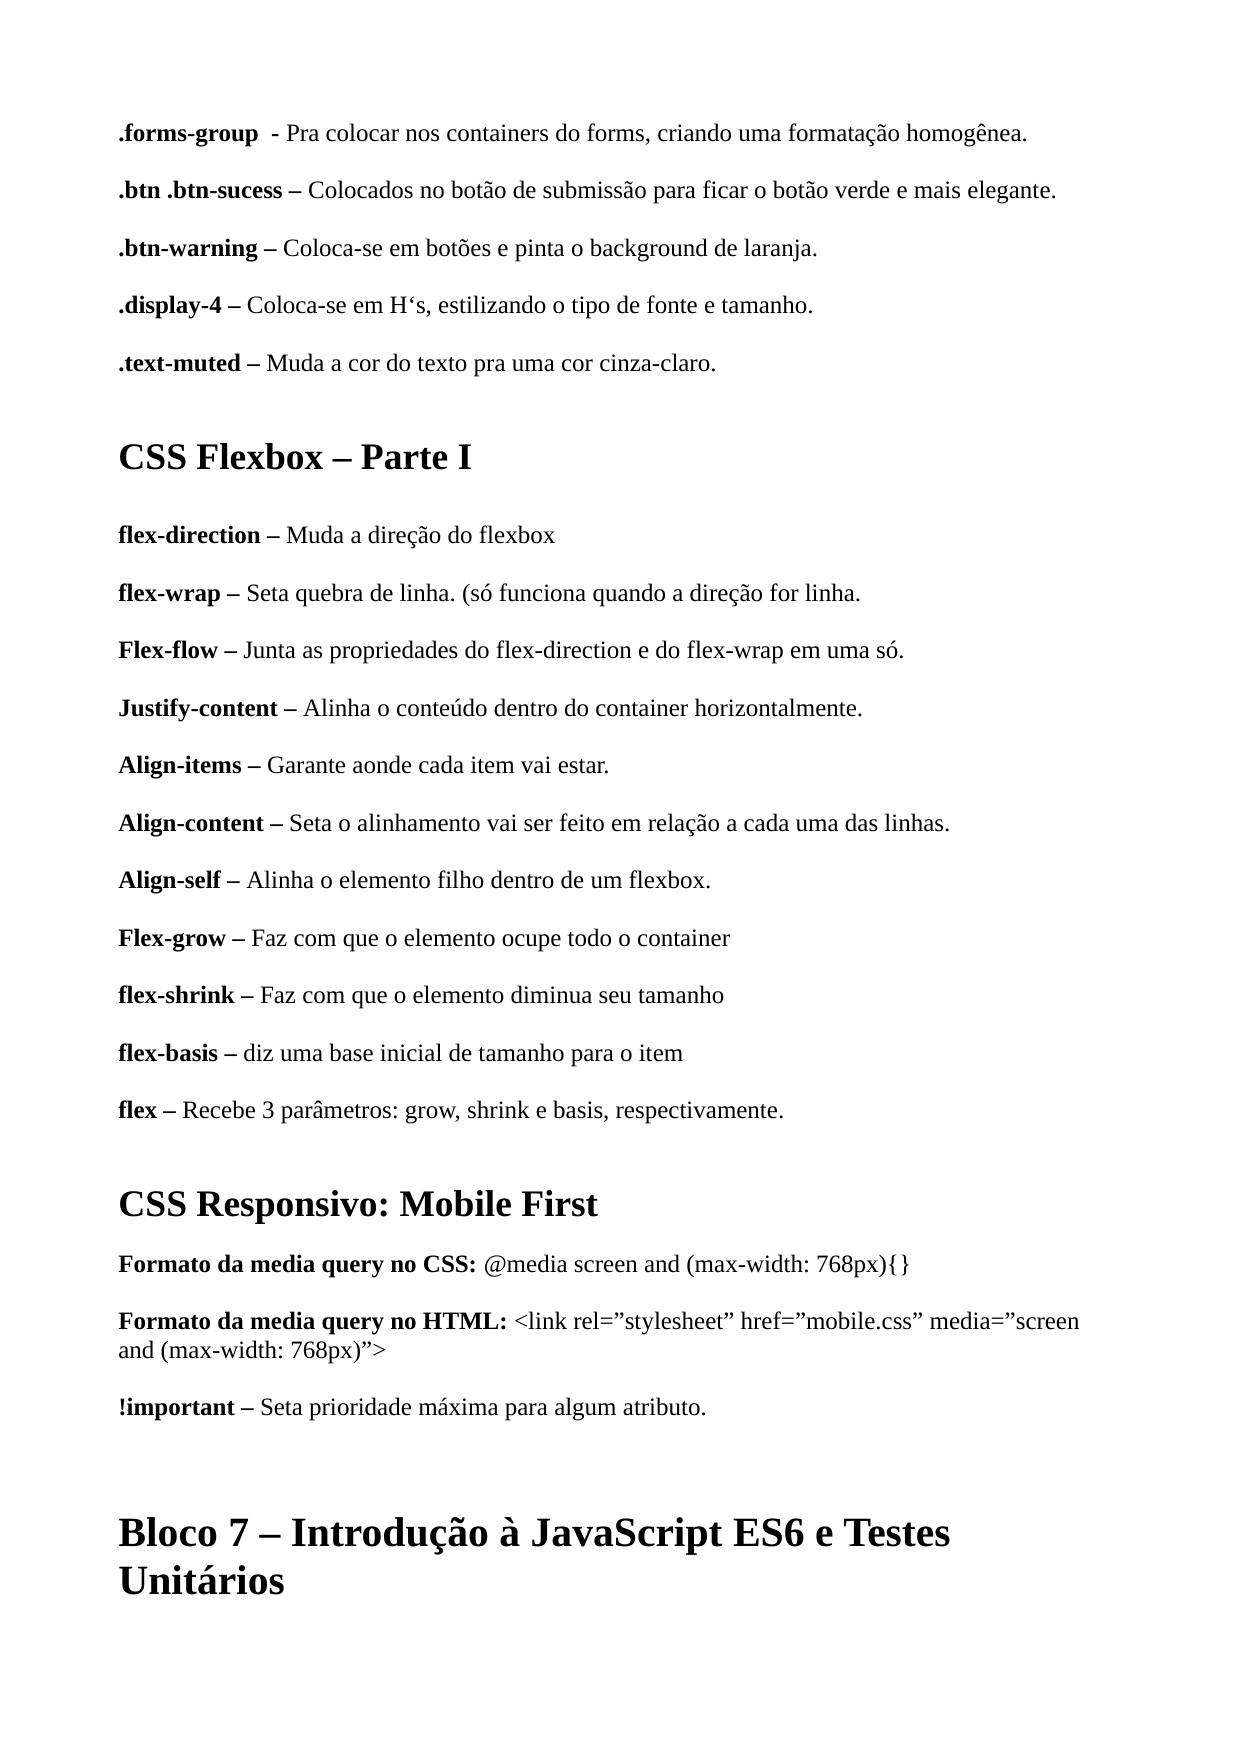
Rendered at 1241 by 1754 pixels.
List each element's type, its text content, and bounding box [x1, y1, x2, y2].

text Align-content – Seta o alinhamento vai ser feito em relação a cada uma das linhas. [118, 808, 1122, 837]
text Bloco 7 – Introdução à JavaScript ES6 e Testes Unitários [118, 1507, 1122, 1603]
text .btn .btn-sucess – Colocados no botão de submissão para ficar o botão verde e mais elegante. [118, 176, 1122, 204]
text flex-shrink – Faz com que o elemento diminua seu tamanho [118, 981, 1122, 1009]
text !important – Seta prioridade máxima para algum atributo. [118, 1392, 1122, 1421]
text .text-muted – Muda a cor do texto pra uma cor cinza-claro. [118, 348, 1122, 377]
text flex-basis – diz uma base inicial de tamanho para o item [118, 1038, 1122, 1067]
text Formato da media query no CSS: @media screen and (max-width: 768px){} [118, 1249, 1122, 1277]
text .btn-warning – Coloca-se em botões e pinta o background de laranja. [118, 233, 1122, 262]
text Formato da media query no HTML: <link rel=”stylesheet” href=”mobile.css” media=”screen and (max-width: 768px)”> [118, 1306, 1122, 1364]
text flex-direction – Muda a direção do flexbox [118, 521, 1122, 549]
text Align-items – Garante aonde cada item vai estar. [118, 751, 1122, 779]
text CSS Flexbox – Parte I [118, 434, 1122, 477]
text Align-self – Alinha o elemento filho dentro de um flexbox. [118, 866, 1122, 894]
text Justify-content – Alinha o conteúdo dentro do container horizontalmente. [118, 693, 1122, 722]
text .display-4 – Coloca-se em H‘s, estilizando o tipo de fonte e tamanho. [118, 291, 1122, 319]
text .forms-group - Pra colocar nos containers do forms, criando uma formatação homogênea. [118, 118, 1122, 147]
text CSS Responsivo: Mobile First [118, 1182, 1122, 1225]
text Flex-flow – Junta as propriedades do flex-direction e do flex-wrap em uma só. [118, 636, 1122, 664]
text Flex-grow – Faz com que o elemento ocupe todo o container [118, 923, 1122, 952]
text flex – Recebe 3 parâmetros: grow, shrink e basis, respectivamente. [118, 1096, 1122, 1124]
text flex-wrap – Seta quebra de linha. (só funciona quando a direção for linha. [118, 578, 1122, 607]
